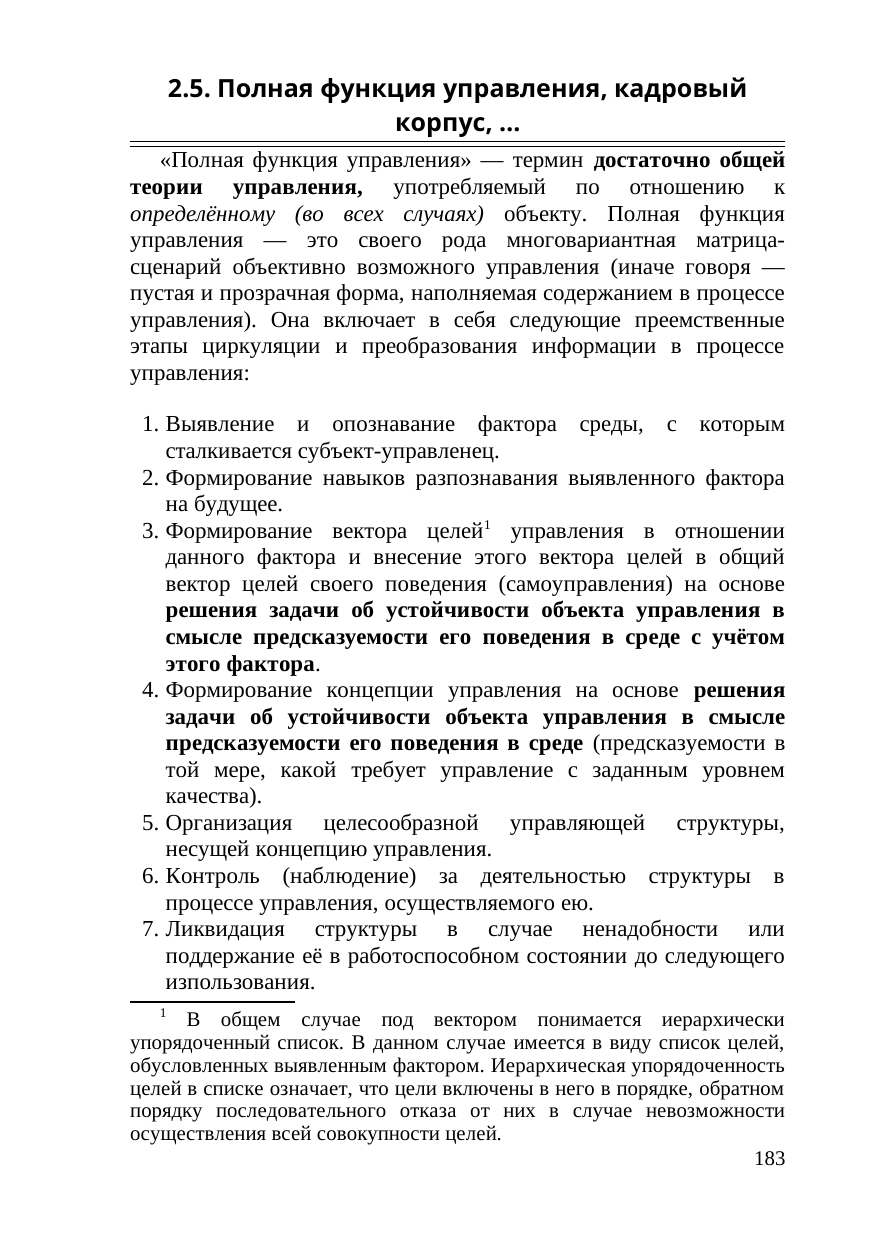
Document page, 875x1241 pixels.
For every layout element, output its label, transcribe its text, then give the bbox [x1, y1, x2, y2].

list В общем случае под вектором понимается иерархически упорядоченный список. В данном случае имеется в виду список целей, обусловленных выявленным фактором. Иерархическая упорядоченность целей в списке означает, что цели включены в него в порядке, обратном порядку последовательного отказа от них в случае невозможности осуществления всей совокупности целей. [130, 1008, 785, 1145]
list Выявление и опознавание фактора среды, с которым сталкивается субъект-управленец. [136, 410, 785, 463]
list Формирование концепции управления на основе решения задачи об устойчивости объекта управления в смысле предсказуемости его поведения в среде (предсказу­е­мос­ти в той мере, какой требует управление с заданным уровнем качества). [136, 676, 785, 809]
list Формирование вектора целей управления в отношении данного фактора и внесение этого вектора целей в общий вектор целей своего поведения (самоуправления) на основе решения задачи об устойчивости объекта управления в смысле предсказуемости его поведения в среде с учётом этого фактора. [136, 517, 785, 676]
list Организация целесообразной управляющей структуры, несущей концепцию управления. [136, 809, 785, 862]
list Ликвидация структуры в случае ненадобности или поддержание её в работоспособном состоянии до следующего изпользования. [136, 915, 785, 995]
list Контроль (наблюдение) за деятельностью структуры в процессе управления, осуществляемого ею. [136, 862, 785, 915]
list Формирование навыков разпознавания выявленного фактора на будущее. [136, 463, 785, 517]
text «Полная функция управления» — термин достаточно общей теории управления, употребляемый по отношению к определённому (во всех случаях) объекту. Полная функция управления — это своего рода многовариантная матрица-сценарий объективно возможного управления (иначе говоря — пустая и прозрачная форма, наполняемая содержанием в процессе управления). Она включает в себя следующие преемственные этапы циркуляции и преобразования информации в процессе управления: [130, 147, 785, 385]
